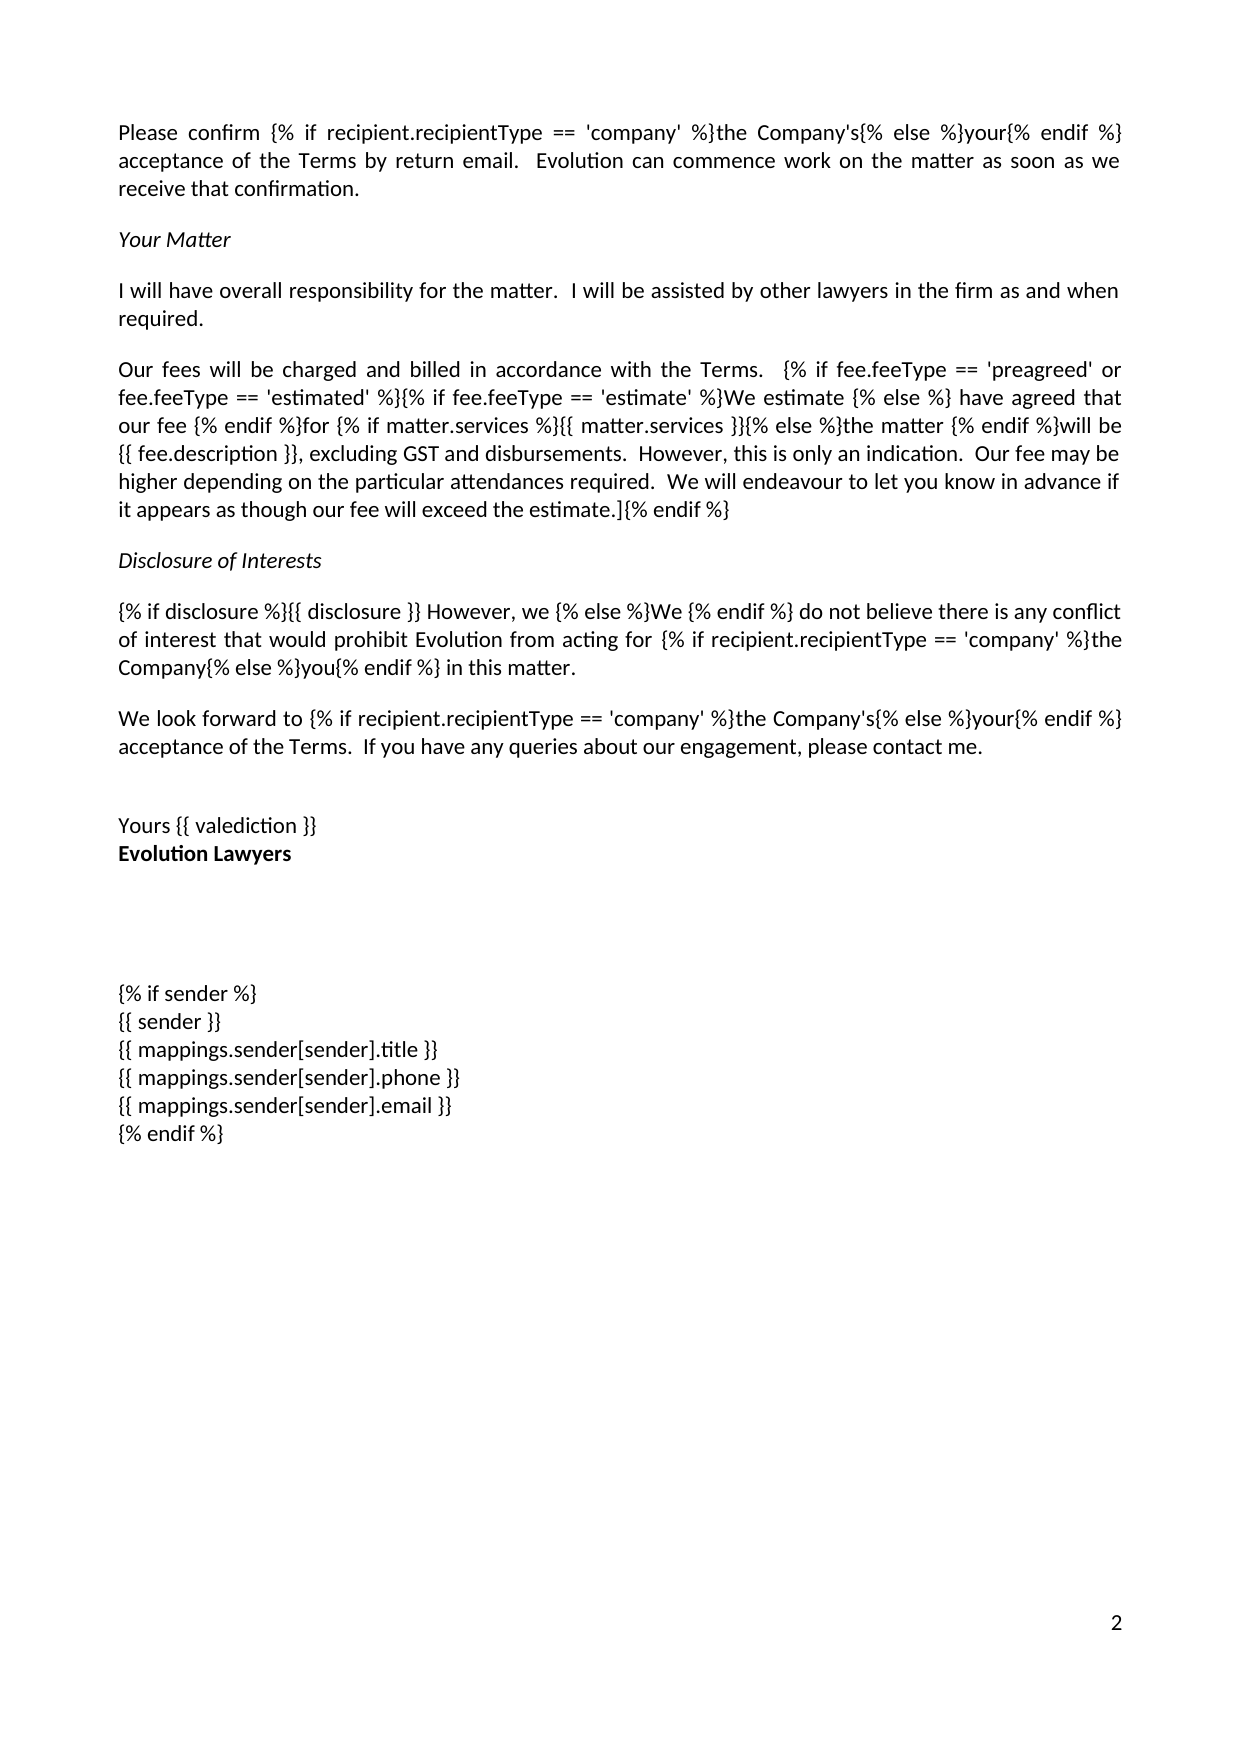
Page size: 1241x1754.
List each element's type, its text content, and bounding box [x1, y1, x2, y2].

text We look forward to {% if recipient.recipientType == 'company' %}the Company's{% else %}your{% endif %} acceptance of the Terms. If you have any queries about our engagement, please contact me. [118, 704, 1122, 760]
text Please confirm {% if recipient.recipientType == 'company' %}the Company's{% else %}your{% endif %} acceptance of the Terms by return email. Evolution can commence work on the matter as soon as we receive that confirmation. [118, 118, 1122, 202]
subtitle Disclosure of Interests [118, 546, 1122, 574]
subtitle Your Matter [118, 225, 1122, 253]
table_header Yours {{ valediction }} Evolution Lawyers {% if sender %} {{ sender }} {{ mappings.sender[sender].title }} {{ mappings.sender[sender].phone }} {{ mappings.sender[sender].email }} {% endif %} [118, 811, 1122, 1147]
text {% if disclosure %}{{ disclosure }} However, we {% else %}We {% endif %} do not believe there is any conflict of interest that would prohibit Evolution from acting for {% if recipient.recipientType == 'company' %}the Company{% else %}you{% endif %} in this matter. [118, 597, 1122, 681]
text Our fees will be charged and billed in accordance with the Terms. {% if fee.feeType == 'preagreed' or fee.feeType == 'estimated' %}{% if fee.feeType == 'estimate' %}We estimate {% else %} have agreed that our fee {% endif %}for {% if matter.services %}{{ matter.services }}{% else %}the matter {% endif %}will be {{ fee.description }}, excluding GST and disbursements. However, this is only an indication. Our fee may be higher depending on the particular attendances required. We will endeavour to let you know in advance if it appears as though our fee will exceed the estimate.]{% endif %} [118, 355, 1122, 523]
text I will have overall responsibility for the matter. I will be assisted by other lawyers in the firm as and when required. [118, 276, 1122, 332]
